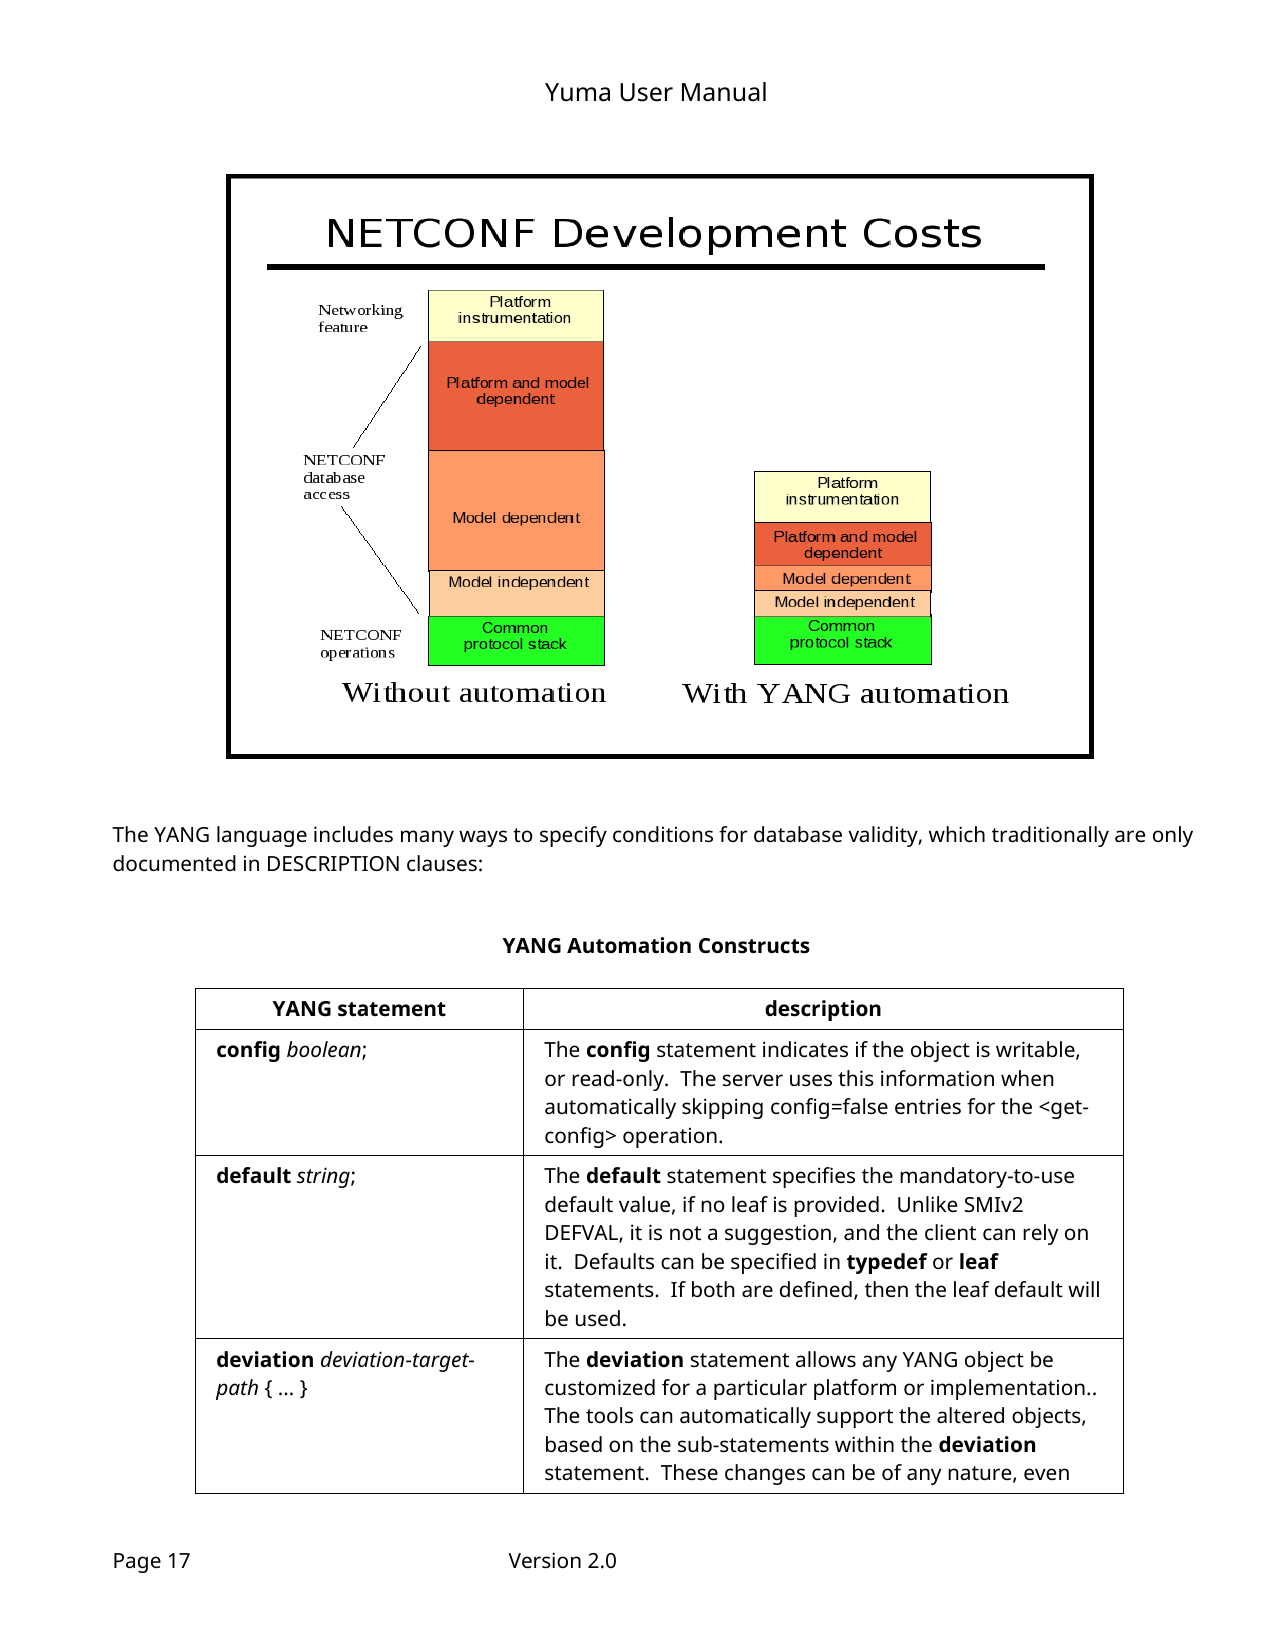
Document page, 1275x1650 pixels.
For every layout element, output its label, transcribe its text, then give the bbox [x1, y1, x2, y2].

table_cell config boolean; [196, 1030, 523, 1155]
table_cell The default statement specifies the mandatory-to-use default value, if no leaf is provided. Unlike SMIv2 DEFVAL, it is not a suggestion, and the client can rely on it. Defaults can be specified in typedef or leaf statements. If both are defined, then the leaf default will be used. [524, 1156, 1123, 1338]
text The YANG language includes many ways to specify conditions for database validity, which traditionally are only documented in DESCRIPTION clauses: [112, 821, 1200, 877]
picture [160, 138, 1153, 780]
table_cell deviation deviation-target-path { … } [196, 1339, 523, 1493]
subtitle YANG Automation Constructs [127, 931, 1185, 959]
table_cell default string; [196, 1156, 523, 1338]
table_header description [524, 989, 1123, 1029]
table_cell The config statement indicates if the object is writable, or read-only. The server uses this information when automatically skipping config=false entries for the <get-config> operation. [524, 1030, 1123, 1155]
table_cell The deviation statement allows any YANG object be customized for a particular platform or implementation.. The tools can automatically support the altered objects, based on the sub-statements within the deviation statement. These changes can be of any nature, even [524, 1339, 1123, 1493]
table_header YANG statement [196, 989, 523, 1029]
